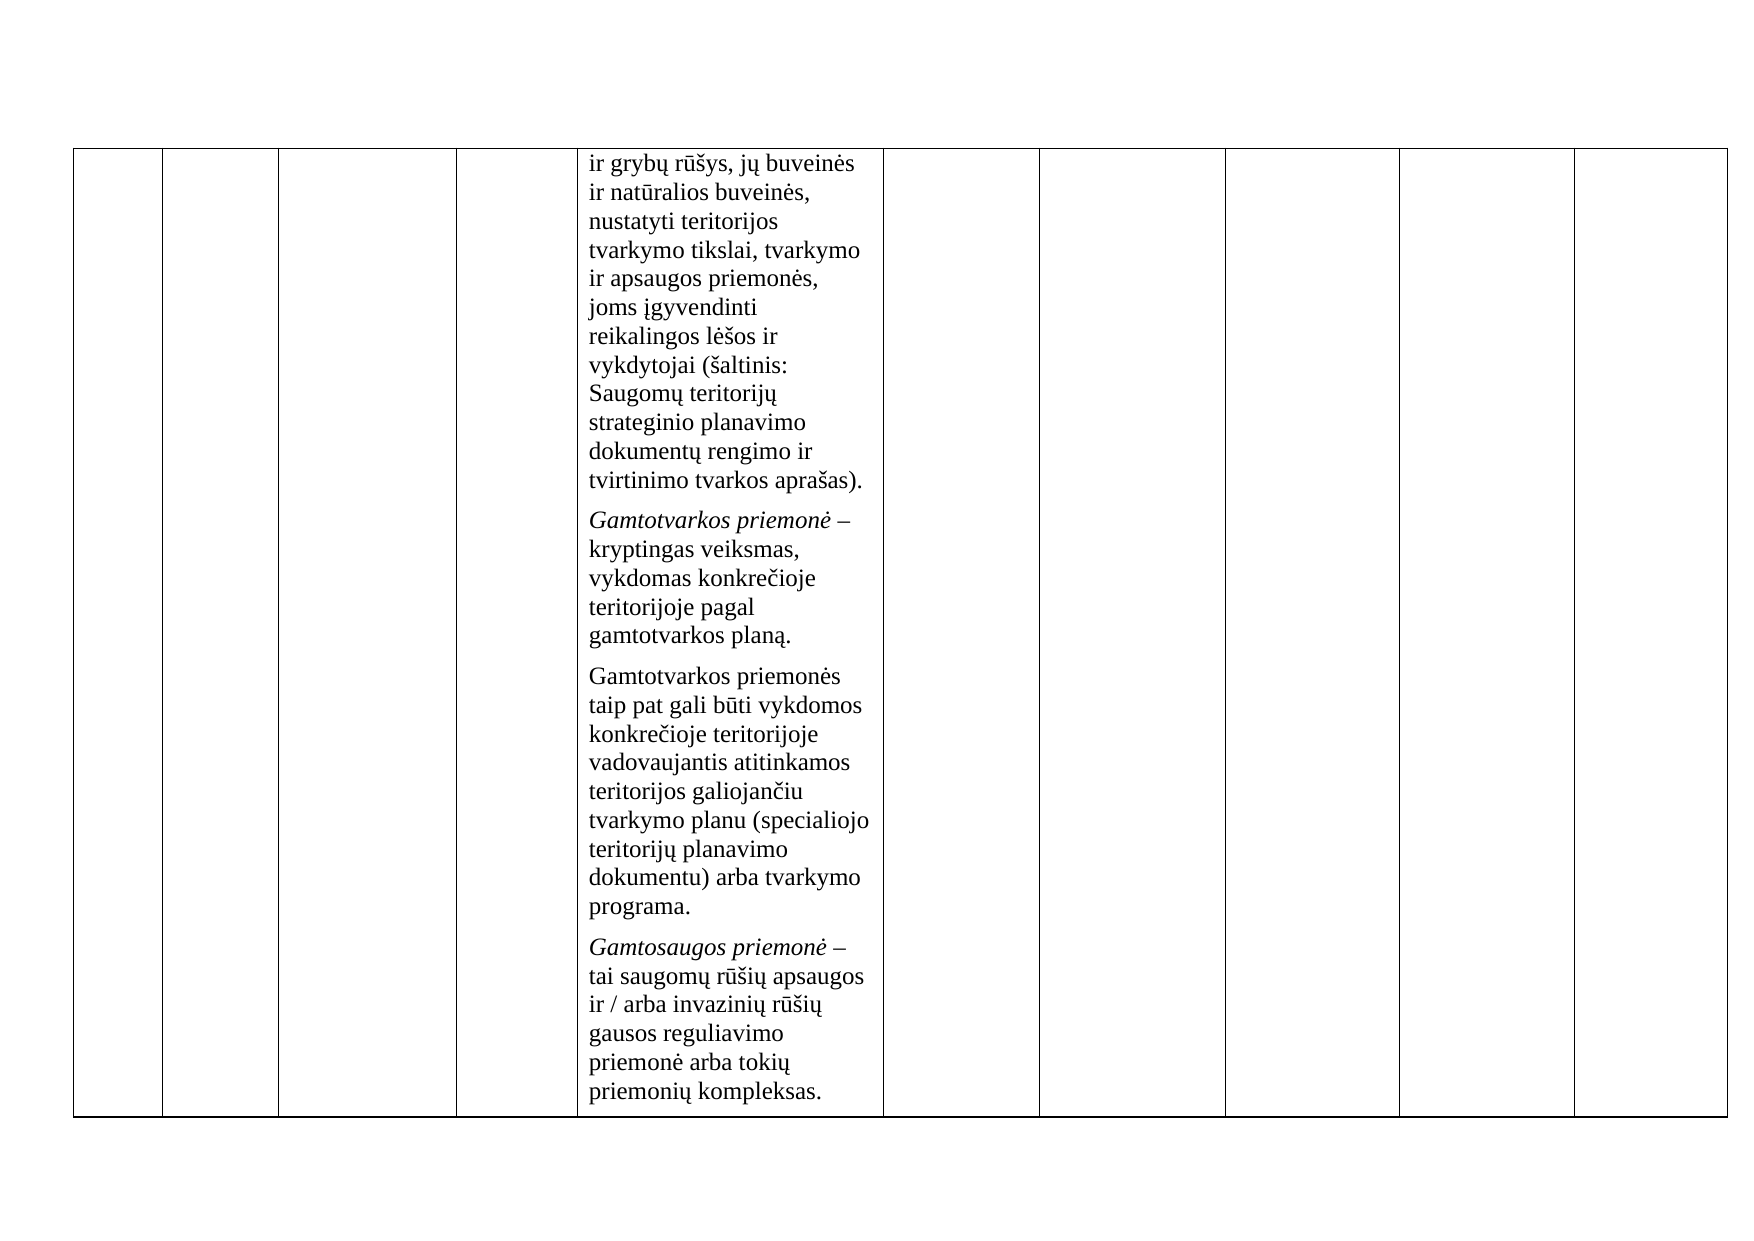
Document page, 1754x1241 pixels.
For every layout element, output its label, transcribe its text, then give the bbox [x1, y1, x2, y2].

table_cell [1400, 149, 1574, 1116]
table_cell [1226, 149, 1399, 1116]
table_cell [884, 149, 1039, 1116]
table_cell [1575, 149, 1727, 1116]
table_cell [457, 149, 577, 1116]
table_cell [1040, 149, 1225, 1116]
table_cell [163, 149, 278, 1116]
table_cell [279, 149, 456, 1116]
table_cell ir grybų rūšys, jų buveinės ir natūralios buveinės, nustatyti teritorijos tvarkymo tikslai, tvarkymo ir apsaugos priemonės, joms įgyvendinti reikalingos lėšos ir vykdytojai (šaltinis: Saugomų teritorijų strateginio planavimo dokumentų rengimo ir tvirtinimo tvarkos aprašas). Gamtotvarkos priemonė – kryptingas veiksmas, vykdomas konkrečioje teritorijoje pagal gamtotvarkos planą. Gamtotvarkos priemonės taip pat gali būti vykdomos konkrečioje teritorijoje vadovaujantis atitinkamos teritorijos galiojančiu tvarkymo planu (specialiojo teritorijų planavimo dokumentu) arba tvarkymo programa. Gamtosaugos priemonė – tai saugomų rūšių apsaugos ir / arba invazinių rūšių gausos reguliavimo priemonė arba tokių priemonių kompleksas. [578, 149, 883, 1116]
table_cell [74, 149, 162, 1116]
